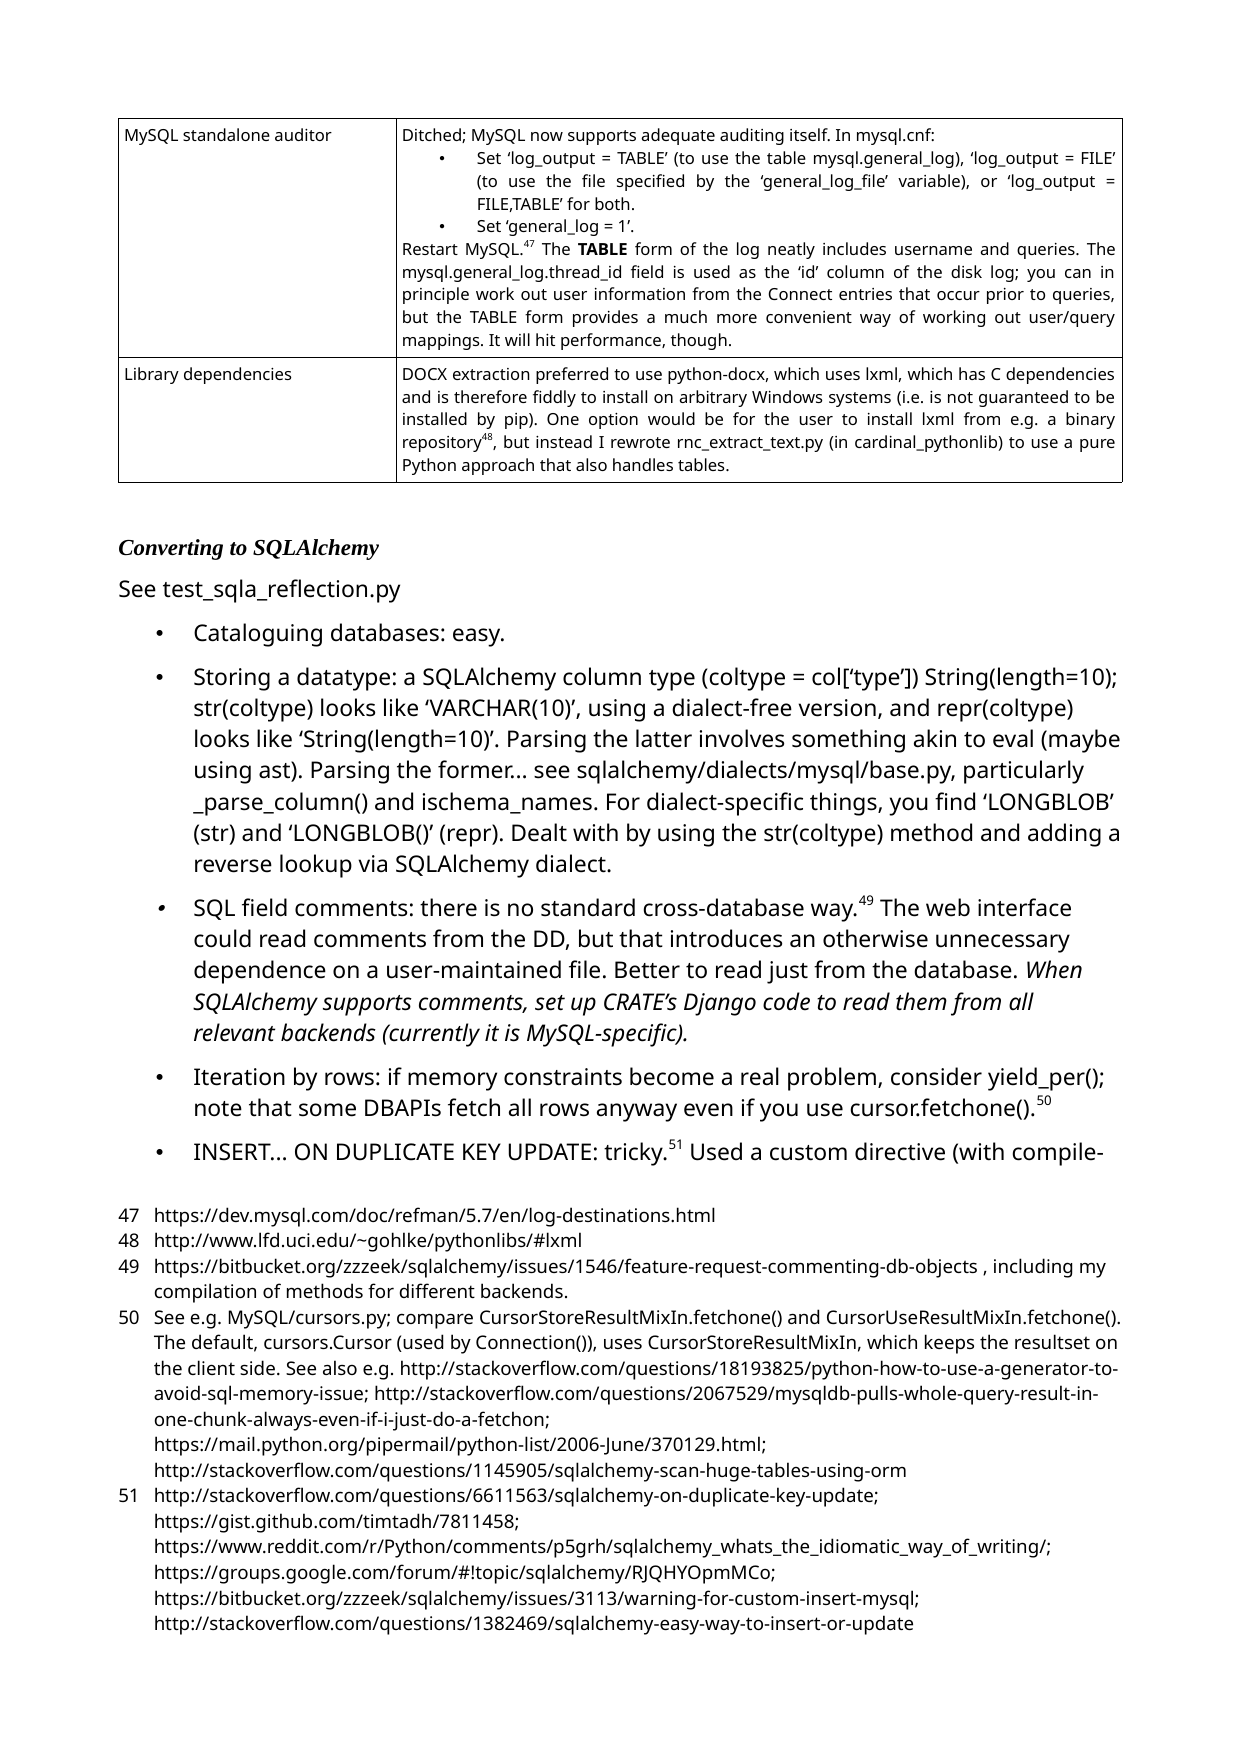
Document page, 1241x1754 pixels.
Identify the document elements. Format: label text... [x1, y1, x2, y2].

list https://bitbucket.org/zzzeek/sqlalchemy/issues/1546/feature-request-commenting-db-objects , including my compilation of methods for different backends. [118, 1253, 1122, 1304]
list SQL field comments: there is no standard cross-database way. The web interface could read comments from the DD, but that introduces an otherwise unnecessary dependence on a user-maintained file. Better to read just from the database. When SQLAlchemy supports comments, set up CRATE’s Django code to read them from all relevant backends (currently it is MySQL-specific). [156, 892, 1122, 1048]
list INSERT... ON DUPLICATE KEY UPDATE: tricky. Used a custom directive (with compile- [156, 1135, 1122, 1167]
list Iteration by rows: if memory constraints become a real problem, consider yield_per(); note that some DBAPIs fetch all rows anyway even if you use cursor.fetchone(). [156, 1060, 1122, 1123]
table_cell Ditched; MySQL now supports adequate auditing itself. In mysql.cnf: Set ‘log_output = TABLE’ (to use the table mysql.general_log), ‘log_output = FILE’ (to use the file specified by the ‘general_log_file’ variable), or ‘log_output = FILE,TABLE’ for both. Set ‘general_log = 1’. Restart MySQL. The TABLE form of the log neatly includes username and queries. The mysql.general_log.thread_id field is used as the ‘id’ column of the disk log; you can in principle work out user information from the Connect entries that occur prior to queries, but the TABLE form provides a much more convenient way of working out user/query mappings. It will hit performance, though. [397, 119, 1122, 357]
text See test_sqla_reflection.py [118, 573, 1122, 604]
table_cell DOCX extraction preferred to use python-docx, which uses lxml, which has C dependencies and is therefore fiddly to install on arbitrary Windows systems (i.e. is not guaranteed to be installed by pip). One option would be for the user to install lxml from e.g. a binary repository, but instead I rewrote rnc_extract_text.py (in cardinal_pythonlib) to use a pure Python approach that also handles tables. [397, 358, 1122, 482]
table_cell MySQL standalone auditor [119, 119, 396, 357]
list Storing a datatype: a SQLAlchemy column type (coltype = col[‘type’]) String(length=10); str(coltype) looks like ‘VARCHAR(10)’, using a dialect-free version, and repr(coltype) looks like ‘String(length=10)’. Parsing the latter involves something akin to eval (maybe using ast). Parsing the former... see sqlalchemy/dialects/mysql/base.py, particularly _parse_column() and ischema_names. For dialect-specific things, you find ‘LONGBLOB’ (str) and ‘LONGBLOB()’ (repr). Dealt with by using the str(coltype) method and adding a reverse lookup via SQLAlchemy dialect. [156, 660, 1122, 879]
list http://stackoverflow.com/questions/6611563/sqlalchemy-on-duplicate-key-update; https://gist.github.com/timtadh/7811458; https://www.reddit.com/r/Python/comments/p5grh/sqlalchemy_whats_the_idiomatic_way_of_writing/; https://groups.google.com/forum/#!topic/sqlalchemy/RJQHYOpmMCo; https://bitbucket.org/zzzeek/sqlalchemy/issues/3113/warning-for-custom-insert-mysql; http://stackoverflow.com/questions/1382469/sqlalchemy-easy-way-to-insert-or-update [118, 1483, 1122, 1636]
list See e.g. MySQL/cursors.py; compare CursorStoreResultMixIn.fetchone() and CursorUseResultMixIn.fetchone(). The default, cursors.Cursor (used by Connection()), uses CursorStoreResultMixIn, which keeps the resultset on the client side. See also e.g. http://stackoverflow.com/questions/18193825/python-how-to-use-a-generator-to-avoid-sql-memory-issue; http://stackoverflow.com/questions/2067529/mysqldb-pulls-whole-query-result-in-one-chunk-always-even-if-i-just-do-a-fetchon; https://mail.python.org/pipermail/python-list/2006-June/370129.html; http://stackoverflow.com/questions/1145905/sqlalchemy-scan-huge-tables-using-orm [118, 1304, 1122, 1483]
table_cell Library dependencies [119, 358, 396, 482]
list Cataloguing databases: easy. [156, 617, 1122, 648]
subtitle Converting to SQLAlchemy [118, 534, 1122, 560]
